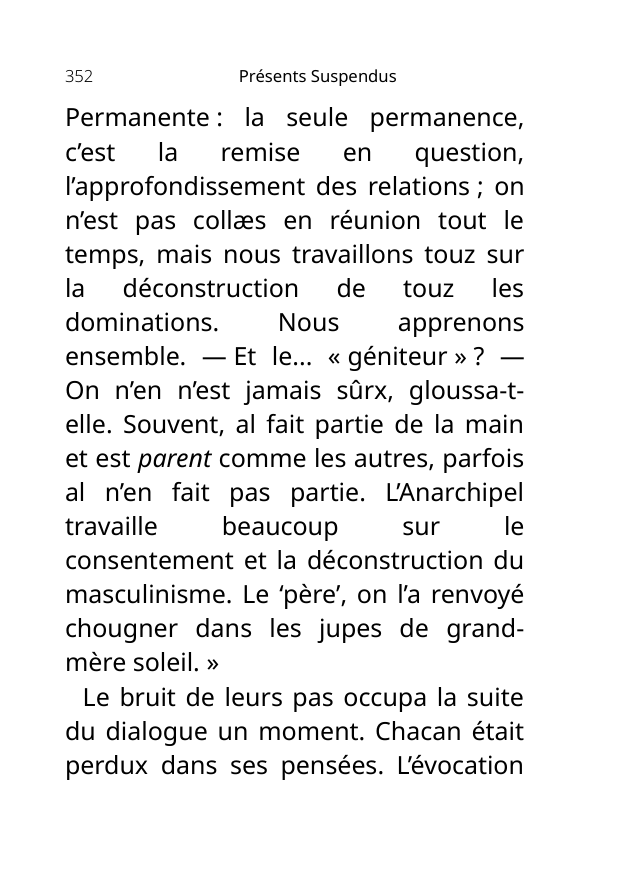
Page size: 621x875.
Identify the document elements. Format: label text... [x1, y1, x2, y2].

text Permanente : la seule permanence, c’est la remise en question, l’approfondissement des relations ; on n’est pas collæs en réunion tout le temps, mais nous travaillons touz sur la déconstruction de touz les dominations. Nous apprenons ensemble. — Et le... « géniteur » ? — On n’en n’est jamais sûrx, gloussa-t-elle. Souvent, al fait partie de la main et est parent comme les autres, parfois al n’en fait pas partie. L’Anarchipel travaille beaucoup sur le consentement et la déconstruction du masculinisme. Le ‘père’, on l’a renvoyé chougner dans les jupes de grand-mère soleil. » [65, 100, 524, 679]
text Le bruit de leurs pas occupa la suite du dialogue un moment. Chacan était perdux dans ses pensées. L’évocation [65, 679, 524, 781]
